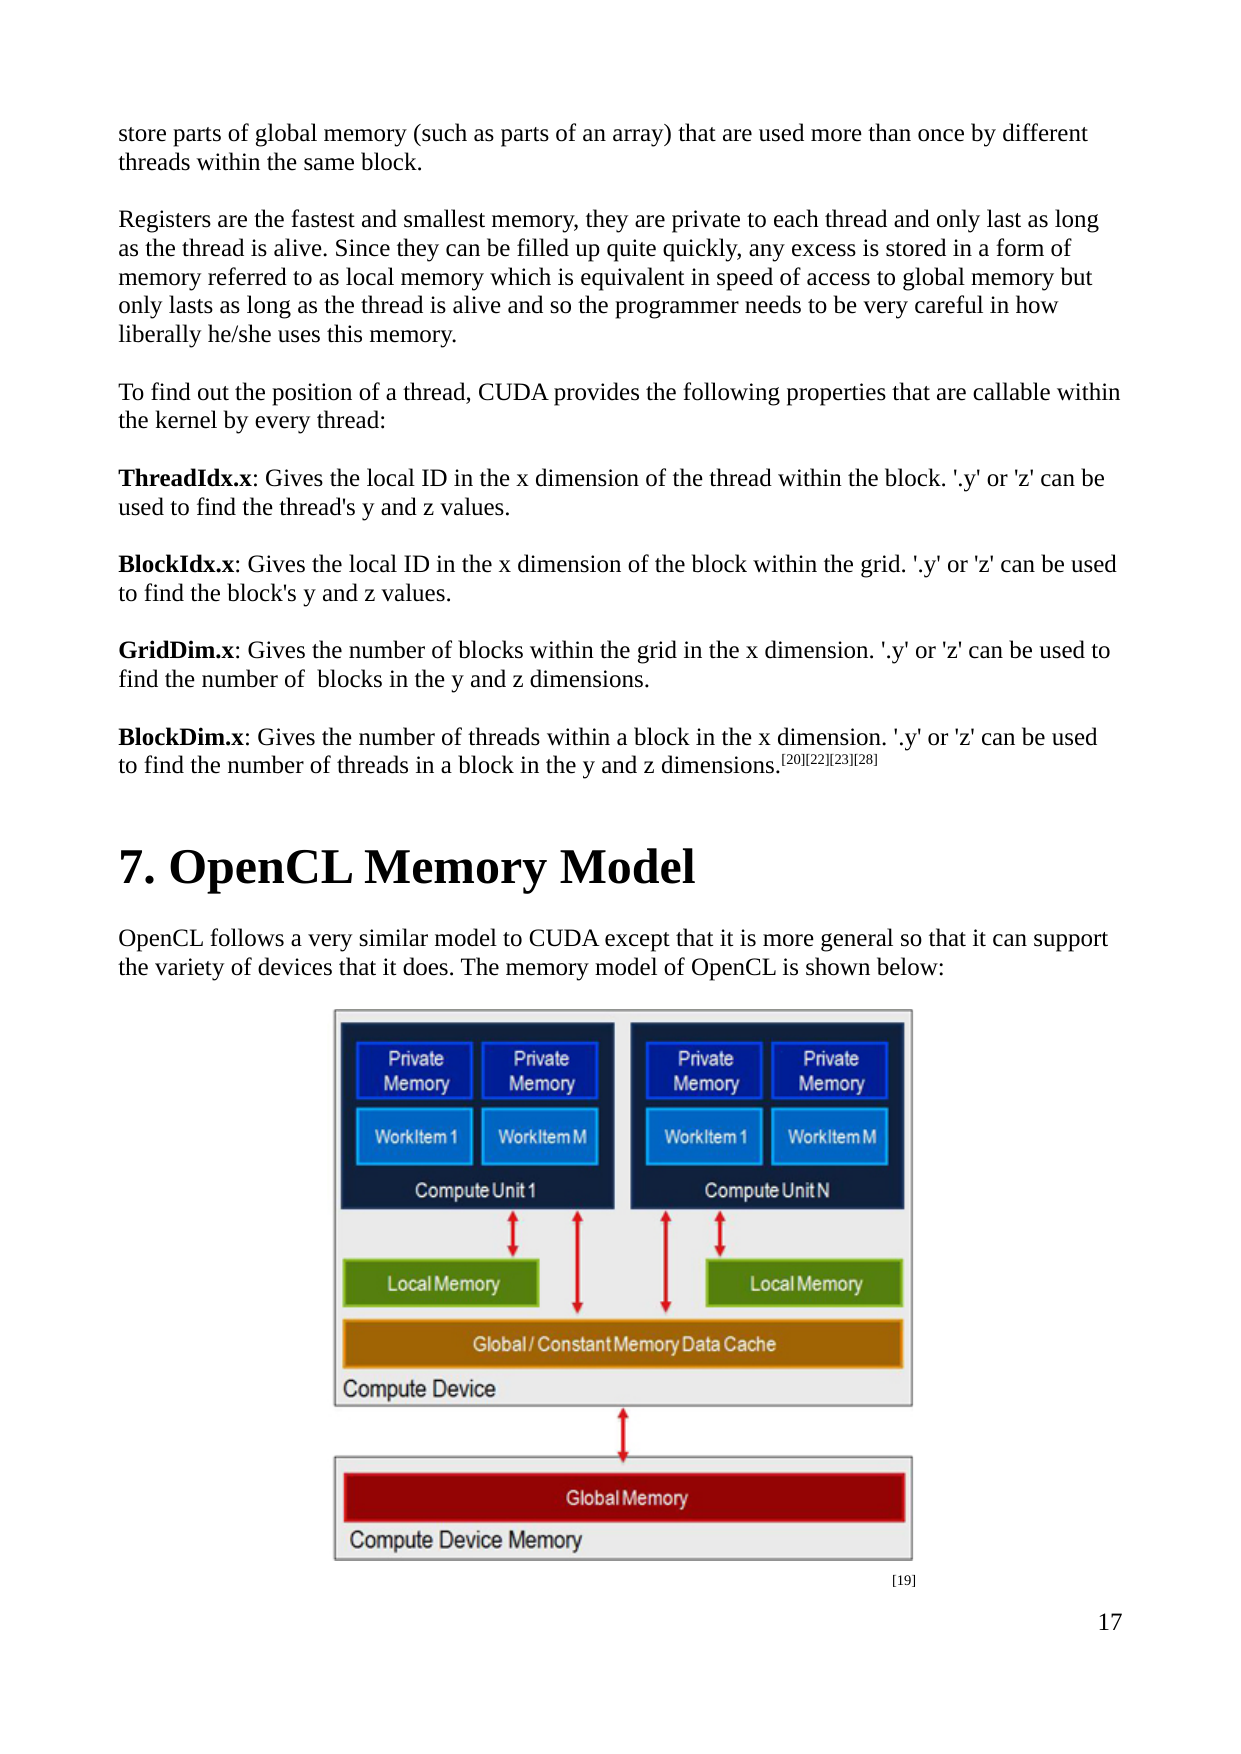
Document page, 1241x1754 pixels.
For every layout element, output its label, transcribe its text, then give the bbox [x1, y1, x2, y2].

text store parts of global memory (such as parts of an array) that are used more than once by different threads within the same block. [118, 118, 1122, 176]
text ThreadIdx.x: Gives the local ID in the x dimension of the thread within the block. '.y' or 'z' can be used to find the thread's y and z values. [118, 463, 1122, 521]
text OpenCL follows a very similar model to CUDA except that it is more general so that it can support the variety of devices that it does. The memory model of OpenCL is shown below: [118, 923, 1122, 981]
text Registers are the fastest and smallest memory, they are private to each thread and only last as long as the thread is alive. Since they can be filled up quite quickly, any excess is stored in a form of memory referred to as local memory which is equivalent in speed of access to global memory but only lasts as long as the thread is alive and so the programmer needs to be very careful in how liberally he/she uses this memory. [118, 204, 1122, 348]
text To find out the position of a thread, CUDA provides the following properties that are callable within the kernel by every thread: [118, 377, 1122, 434]
text GridDim.x: Gives the number of blocks within the grid in the x dimension. '.y' or 'z' can be used to find the number of blocks in the y and z dimensions. [118, 636, 1122, 693]
text BlockIdx.x: Gives the local ID in the x dimension of the block within the grid. '.y' or 'z' can be used to find the block's y and z values. [118, 549, 1122, 607]
text BlockDim.x: Gives the number of threads within a block in the x dimension. '.y' or 'z' can be used to find the number of threads in a block in the y and z dimensions.[20][22][23][28] [118, 722, 1122, 779]
text 7. OpenCL Memory Model [118, 837, 1122, 894]
picture [327, 1009, 914, 1561]
